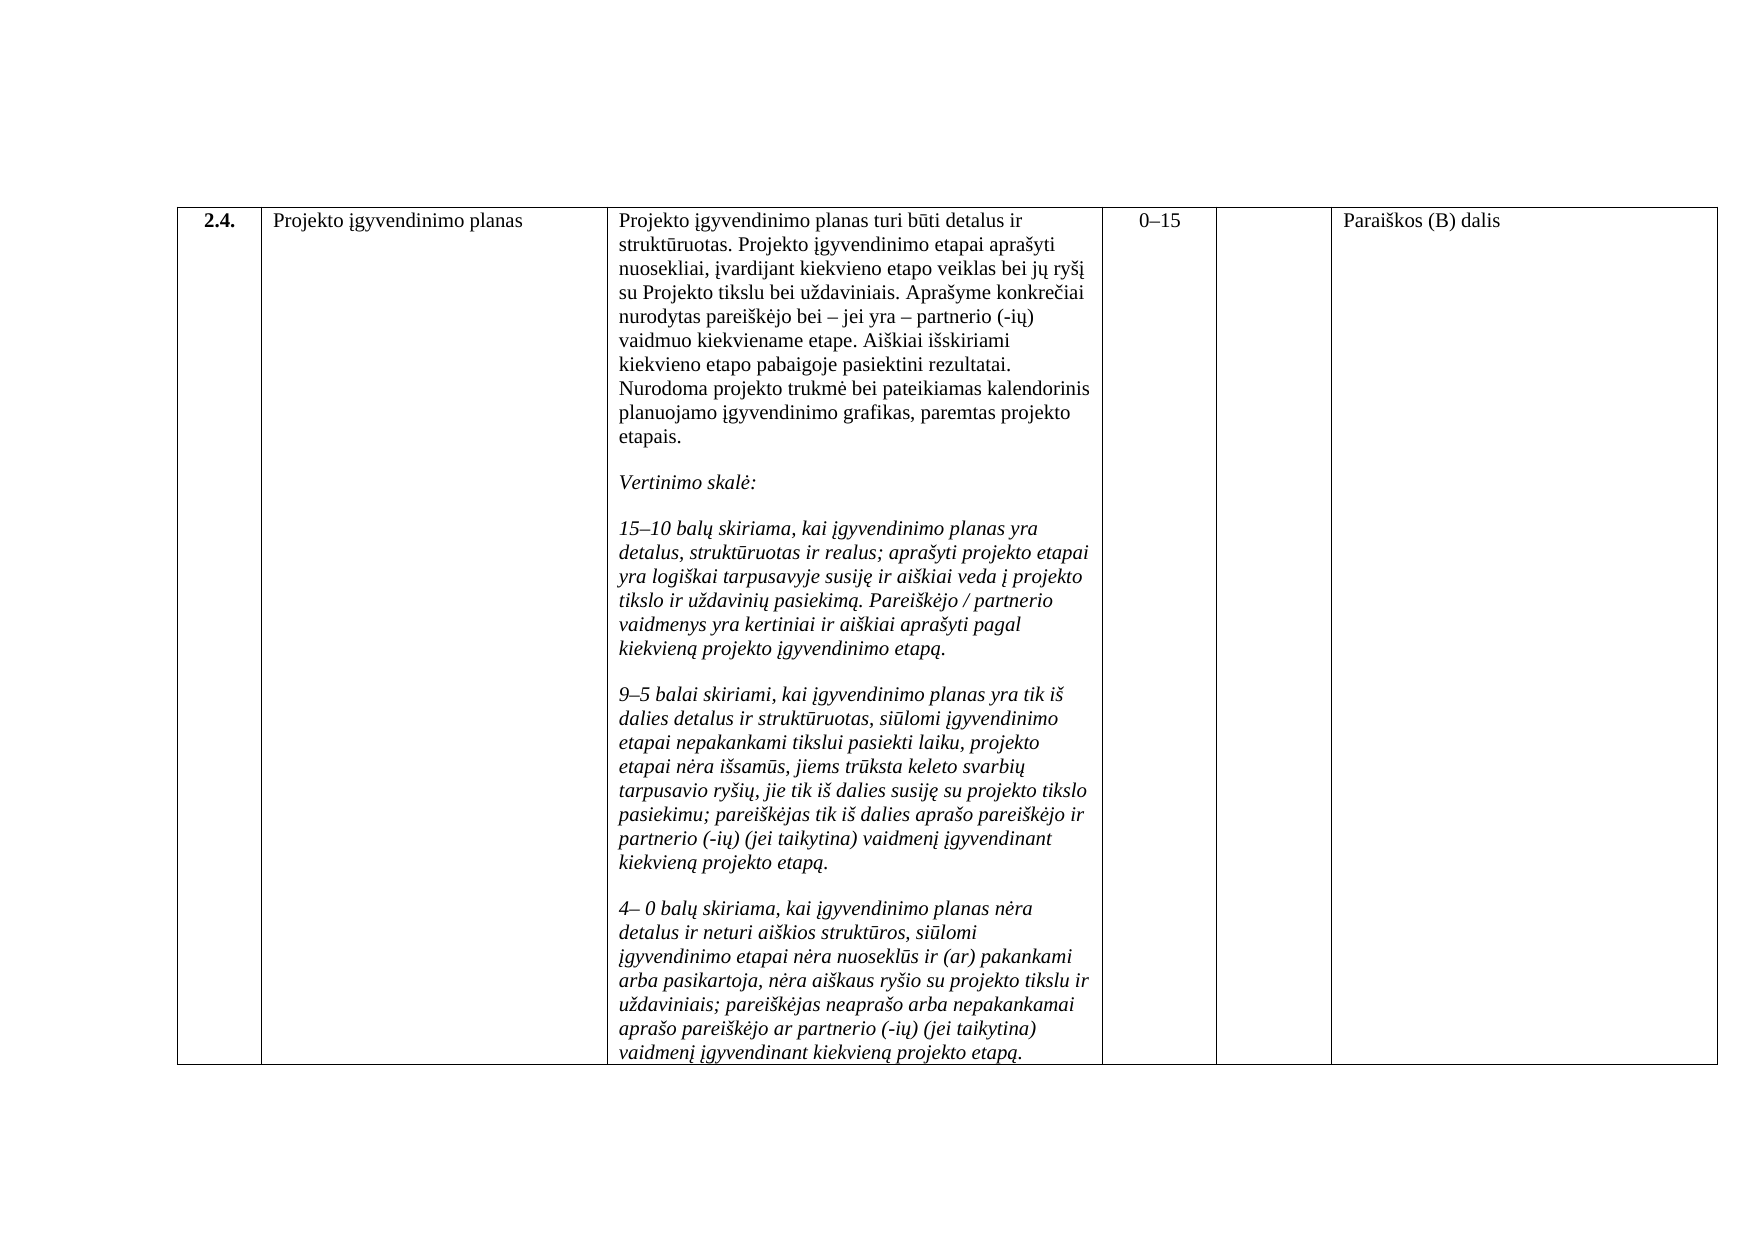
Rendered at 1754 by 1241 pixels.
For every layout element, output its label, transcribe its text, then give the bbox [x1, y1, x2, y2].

table_cell 0–15 [1103, 208, 1216, 1064]
table_cell Projekto įgyvendinimo planas turi būti detalus ir struktūruotas. Projekto įgyvendinimo etapai aprašyti nuosekliai, įvardijant kiekvieno etapo veiklas bei jų ryšį su Projekto tikslu bei uždaviniais. Aprašyme konkrečiai nurodytas pareiškėjo bei – jei yra – partnerio (-ių) vaidmuo kiekviename etape. Aiškiai išskiriami kiekvieno etapo pabaigoje pasiektini rezultatai. Nurodoma projekto trukmė bei pateikiamas kalendorinis planuojamo įgyvendinimo grafikas, paremtas projekto etapais. Vertinimo skalė: 15–10 balų skiriama, kai įgyvendinimo planas yra detalus, struktūruotas ir realus; aprašyti projekto etapai yra logiškai tarpusavyje susiję ir aiškiai veda į projekto tikslo ir uždavinių pasiekimą. Pareiškėjo / partnerio vaidmenys yra kertiniai ir aiškiai aprašyti pagal kiekvieną projekto įgyvendinimo etapą. 9–5 balai skiriami, kai įgyvendinimo planas yra tik iš dalies detalus ir struktūruotas, siūlomi įgyvendinimo etapai nepakankami tikslui pasiekti laiku, projekto etapai nėra išsamūs, jiems trūksta keleto svarbių tarpusavio ryšių, jie tik iš dalies susiję su projekto tikslo pasiekimu; pareiškėjas tik iš dalies aprašo pareiškėjo ir partnerio (-ių) (jei taikytina) vaidmenį įgyvendinant kiekvieną projekto etapą. 4– 0 balų skiriama, kai įgyvendinimo planas nėra detalus ir neturi aiškios struktūros, siūlomi įgyvendinimo etapai nėra nuoseklūs ir (ar) pakankami arba pasikartoja, nėra aiškaus ryšio su projekto tikslu ir uždaviniais; pareiškėjas neaprašo arba nepakankamai aprašo pareiškėjo ar partnerio (-ių) (jei taikytina) vaidmenį įgyvendinant kiekvieną projekto etapą. [608, 208, 1102, 1064]
table_cell Projekto įgyvendinimo planas [262, 208, 607, 1064]
table_cell 2.4. [178, 208, 261, 1064]
table_cell [1217, 208, 1331, 1064]
table_cell Paraiškos (B) dalis [1332, 208, 1717, 1064]
